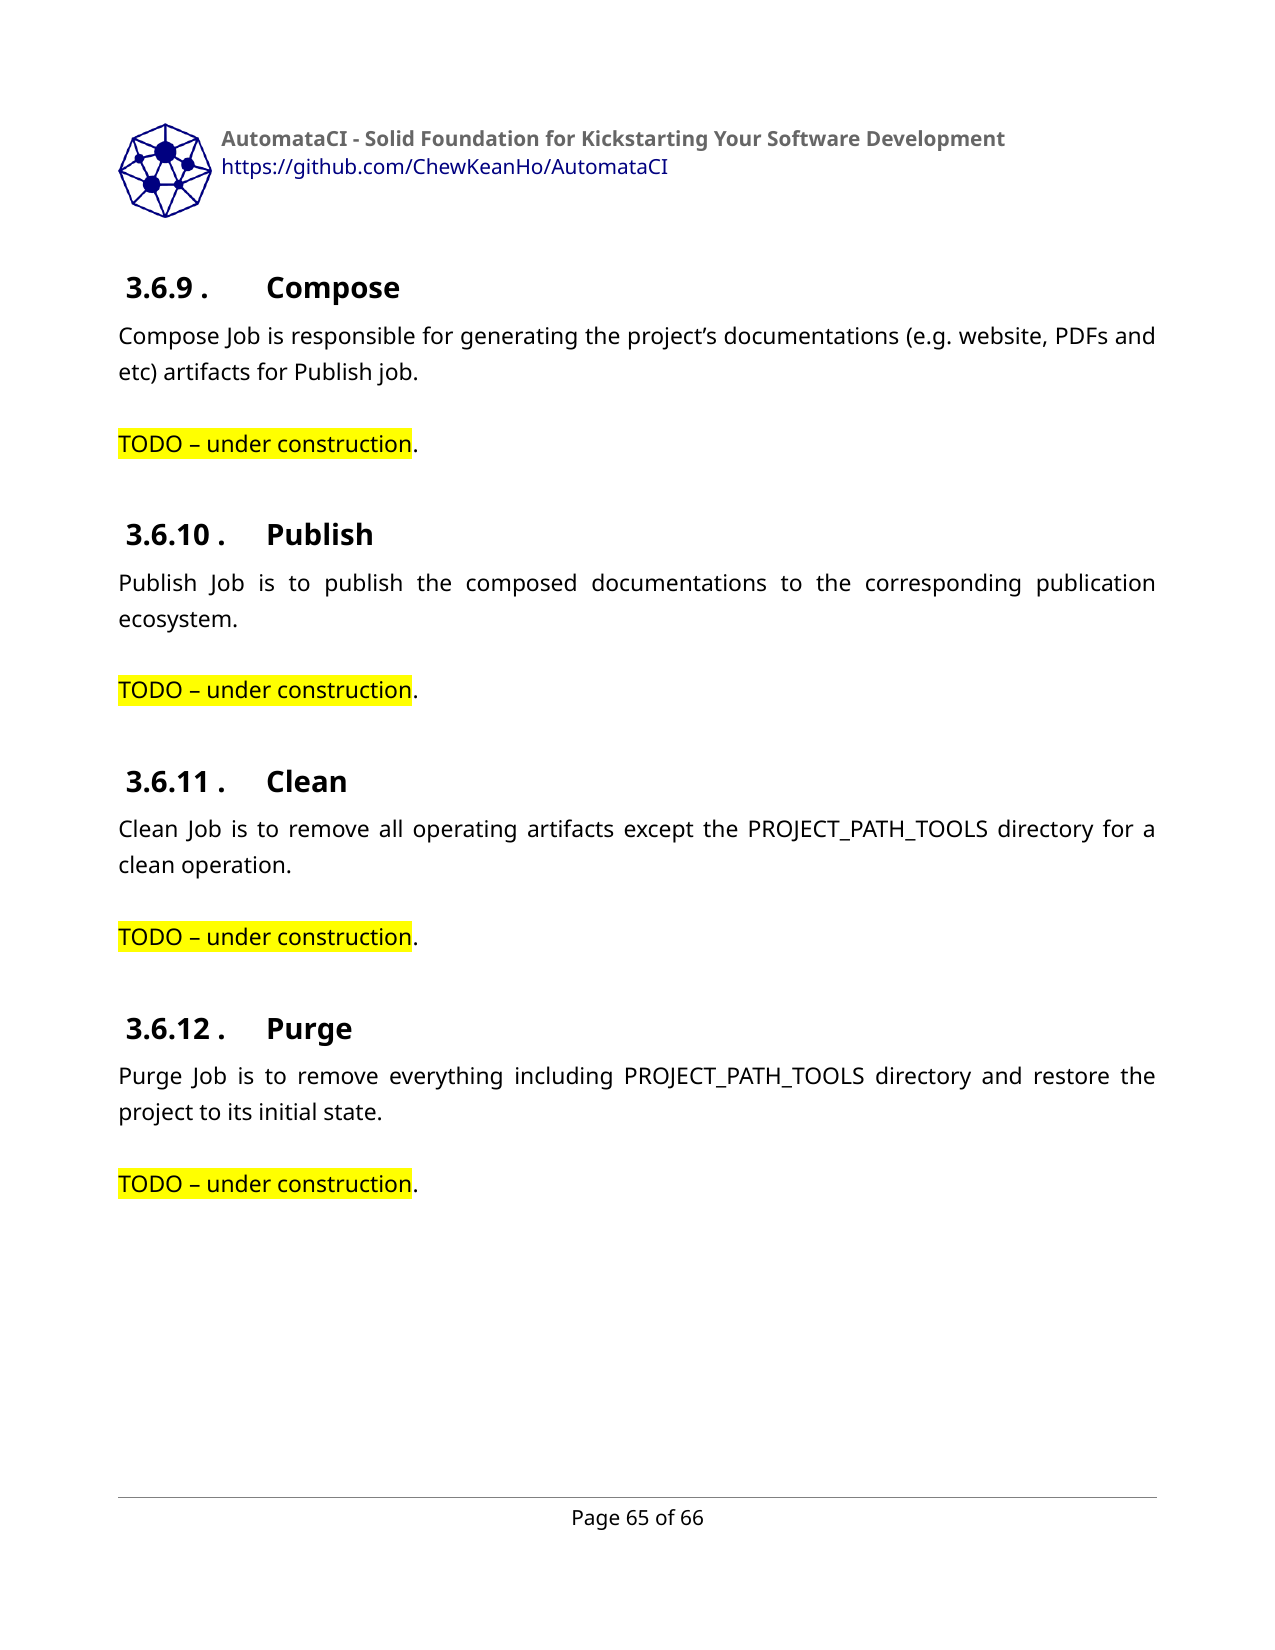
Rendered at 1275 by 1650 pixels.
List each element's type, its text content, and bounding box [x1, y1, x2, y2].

text Publish Job is to publish the composed documentations to the corresponding publication ecosystem. [118, 567, 1157, 634]
text Clean Job is to remove all operating artifacts except the PROJECT_PATH_TOOLS directory for a clean operation. [118, 813, 1157, 881]
subtitle Purge [118, 1008, 1157, 1048]
subtitle Publish [118, 514, 1157, 554]
subtitle Compose [118, 267, 1157, 307]
text TODO – under construction. [118, 674, 1157, 706]
picture [118, 123, 212, 218]
text Purge Job is to remove everything including PROJECT_PATH_TOOLS directory and restore the project to its initial state. [118, 1060, 1157, 1127]
text Compose Job is responsible for generating the project’s documentations (e.g. website, PDFs and etc) artifacts for Publish job. [118, 320, 1157, 387]
subtitle Clean [118, 761, 1157, 801]
text TODO – under construction. [118, 1168, 1157, 1199]
text TODO – under construction. [118, 428, 1157, 459]
text TODO – under construction. [118, 921, 1157, 952]
